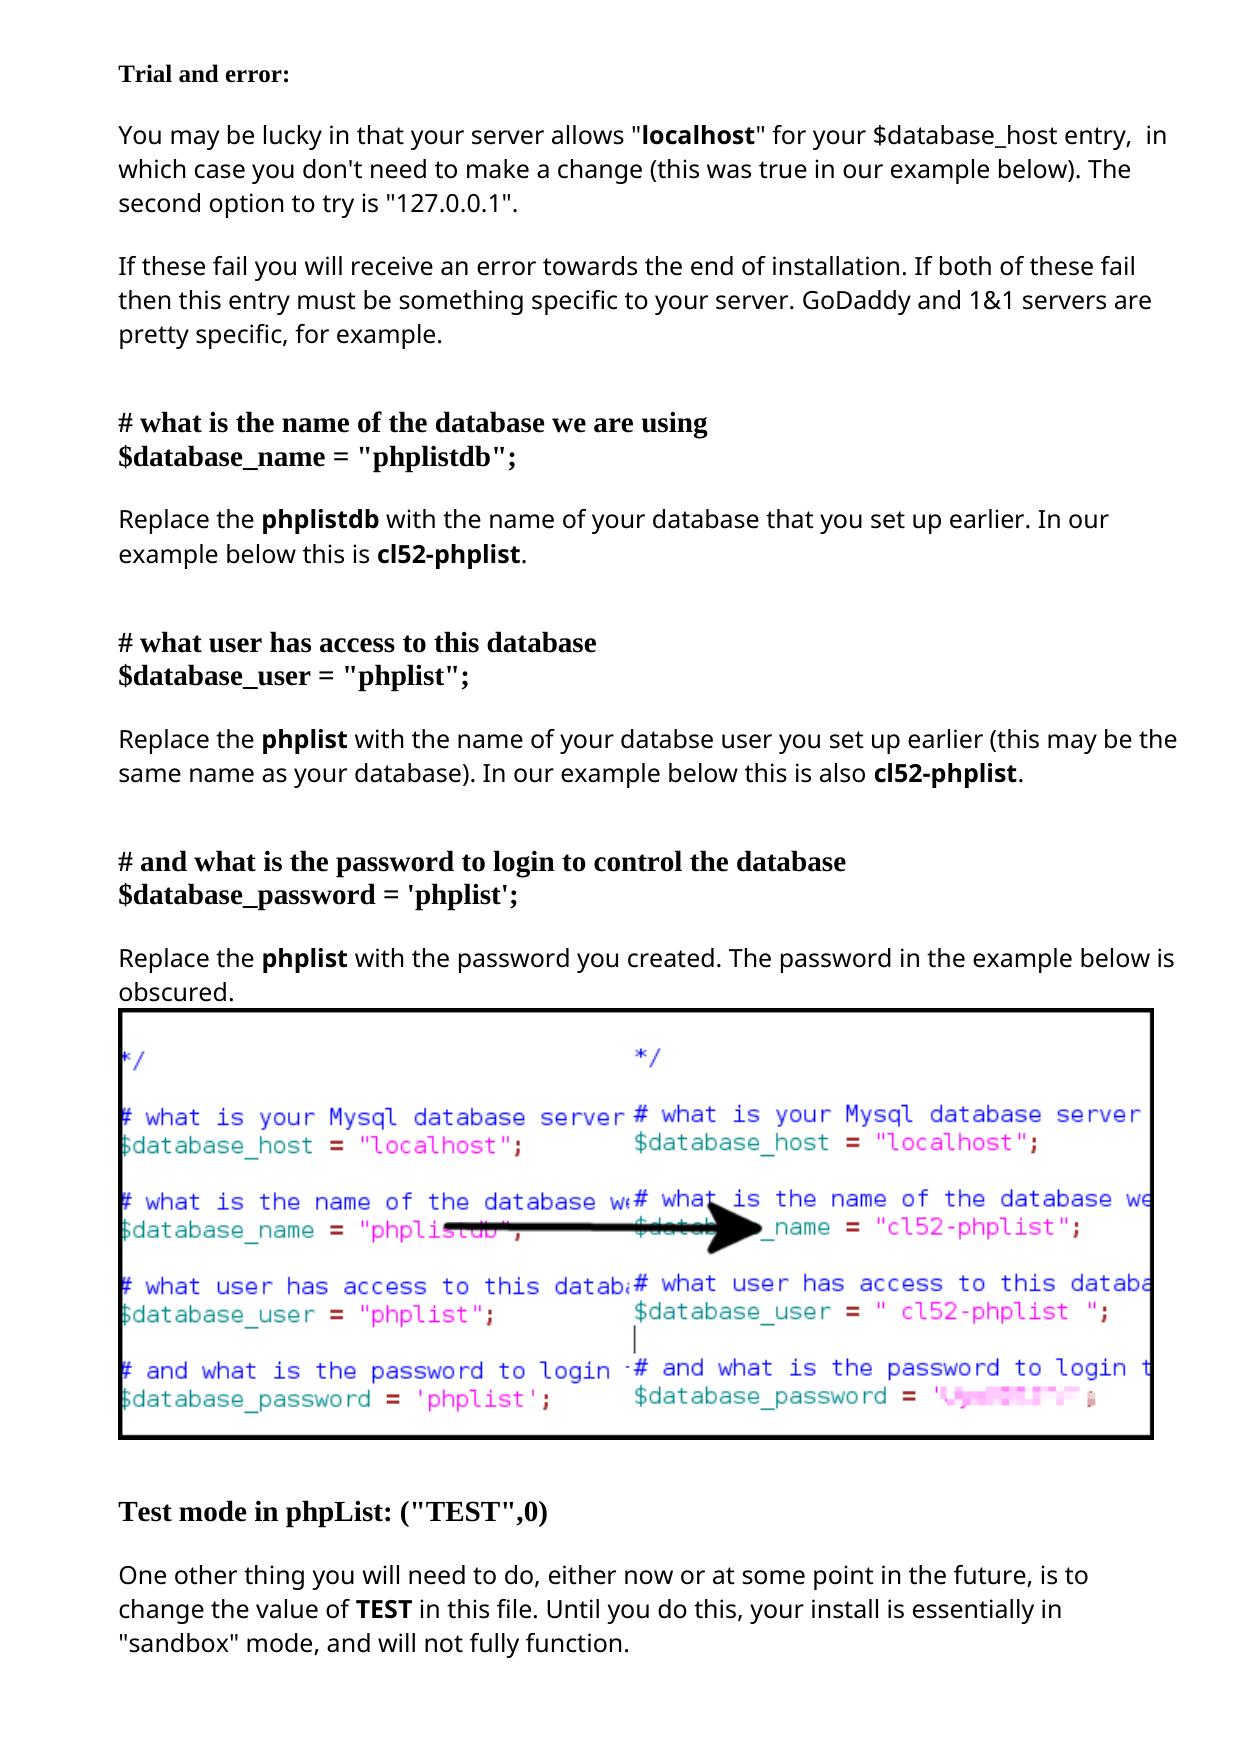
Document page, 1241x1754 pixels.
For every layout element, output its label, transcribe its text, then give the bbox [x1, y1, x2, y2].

subtitle # what user has access to this database $database_user = "phplist"; [118, 625, 1181, 692]
subtitle Trial and error: [118, 59, 1181, 88]
subtitle # what is the name of the database we are using $database_name = "phplistdb"; [118, 406, 1181, 473]
text Replace the phplist with the password you created. The password in the example below is obscured. [118, 941, 1181, 1008]
subtitle Test mode in phpList: ("TEST",0) [118, 1494, 1181, 1528]
text If these fail you will receive an error towards the end of installation. If both of these fail then this entry must be something specific to your server. GoDaddy and 1&1 servers are pretty specific, for example. [118, 249, 1181, 351]
text You may be lucky in that your server allows "localhost" for your $database_host entry, in which case you don't need to make a change (this was true in our example below). The second option to try is "127.0.0.1". [118, 117, 1181, 219]
text Replace the phplistdb with the name of your database that you set up earlier. In our example below this is cl52-phplist. [118, 502, 1181, 570]
picture [118, 1008, 1154, 1440]
subtitle # and what is the password to login to control the database $database_password = 'phplist'; [118, 844, 1181, 911]
text Replace the phplist with the name of your databse user you set up earlier (this may be the same name as your database). In our example below this is also cl52-phplist. [118, 721, 1181, 789]
text One other thing you will need to do, either now or at some point in the future, is to change the value of TEST in this file. Until you do this, your install is essentially in "sandbox" mode, and will not fully function. [118, 1557, 1181, 1659]
